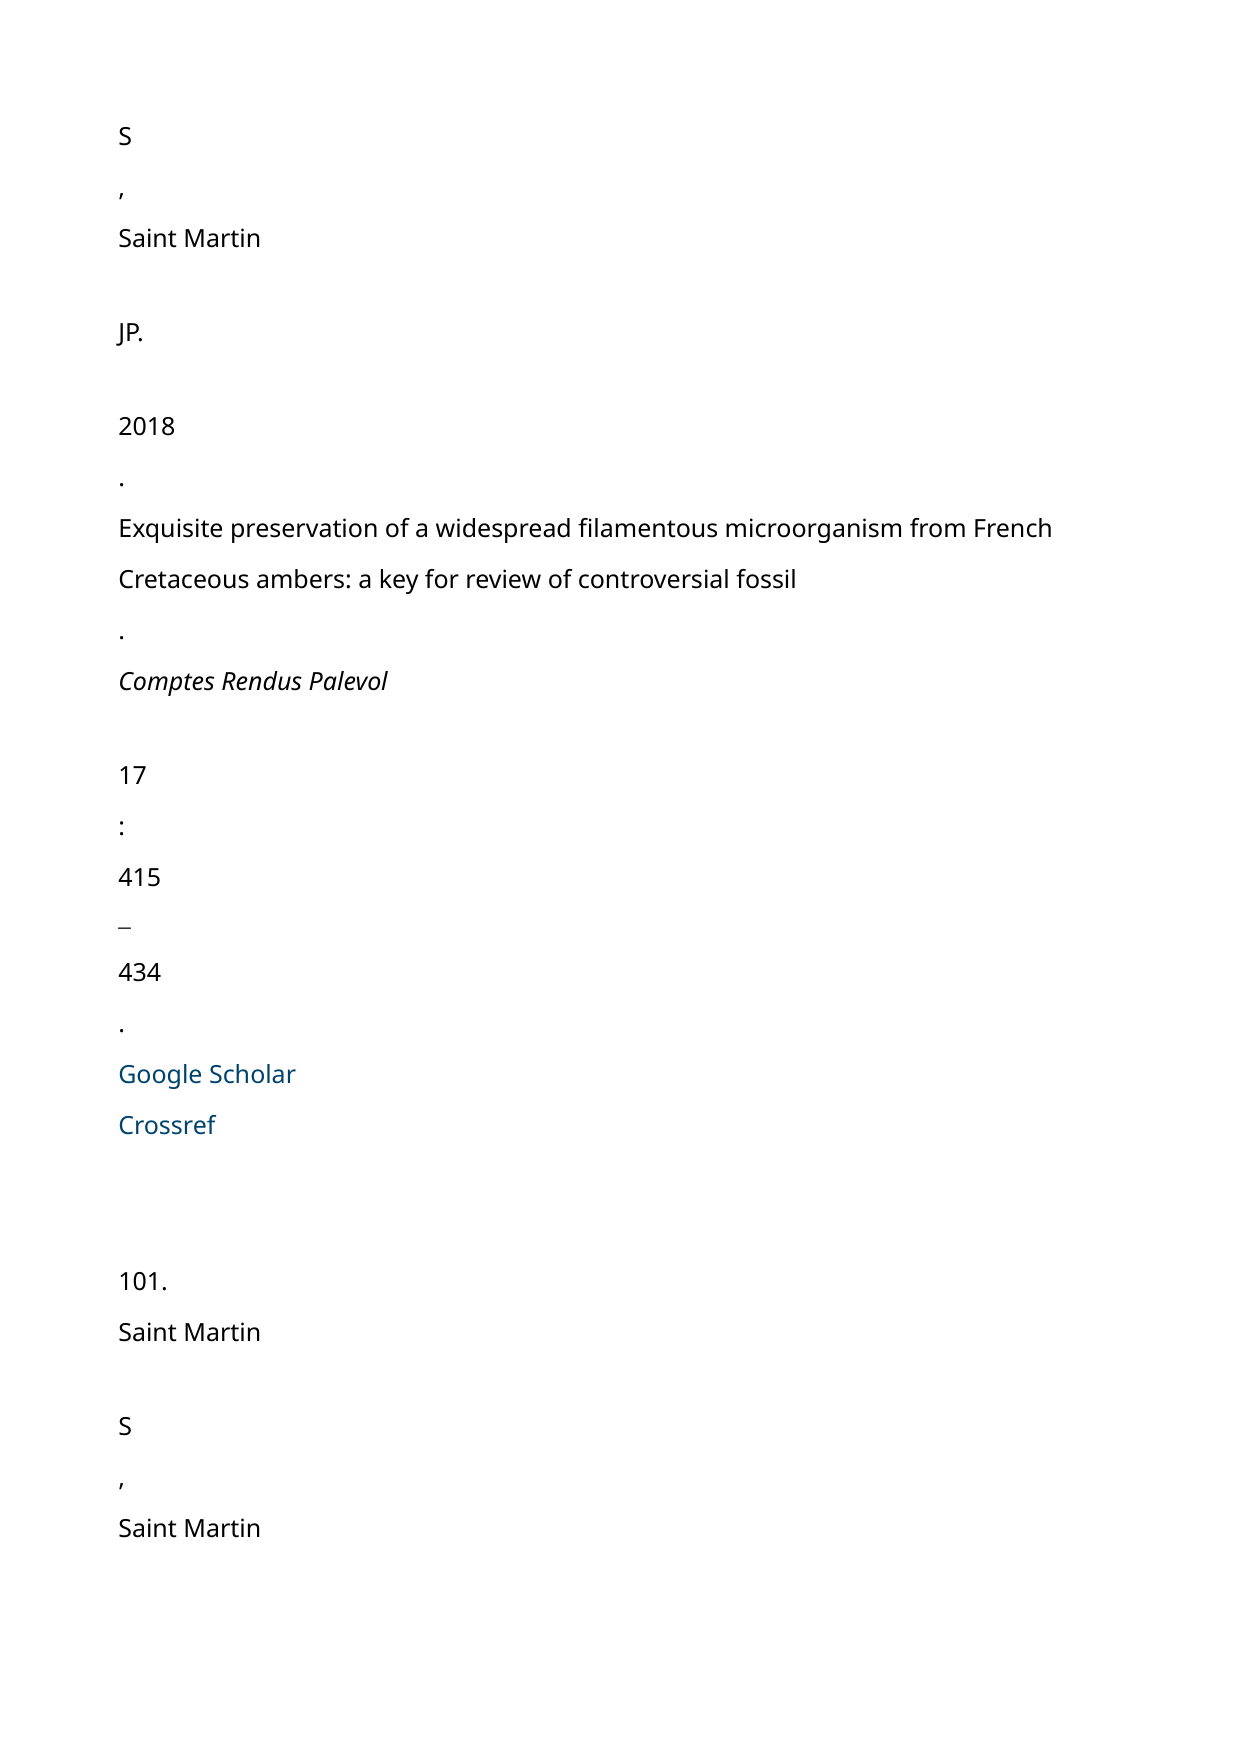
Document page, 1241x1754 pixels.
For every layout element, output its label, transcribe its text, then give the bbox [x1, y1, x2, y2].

text S [118, 118, 1122, 152]
text , [118, 169, 1122, 203]
text Exquisite preservation of a widespread filamentous microorganism from French Cretaceous ambers: a key for review of controversial fossil [118, 511, 1122, 596]
text . [118, 613, 1122, 647]
text . [118, 1005, 1122, 1039]
text – [118, 911, 1122, 940]
text 434 [118, 954, 1122, 988]
text JP. [118, 314, 1122, 348]
text . [118, 459, 1122, 494]
text 415 [118, 860, 1122, 894]
text S [118, 1408, 1122, 1443]
text Comptes Rendus Palevol [118, 664, 1122, 698]
text Saint Martin [118, 220, 1122, 254]
text 17 [118, 758, 1122, 792]
text : [118, 809, 1122, 843]
text 101. [118, 1263, 1122, 1297]
text 2018 [118, 408, 1122, 443]
text Google Scholar [118, 1056, 1084, 1090]
text Crossref [118, 1107, 1084, 1141]
text Saint Martin [118, 1511, 1122, 1545]
text Saint Martin [118, 1314, 1122, 1348]
text , [118, 1459, 1122, 1494]
